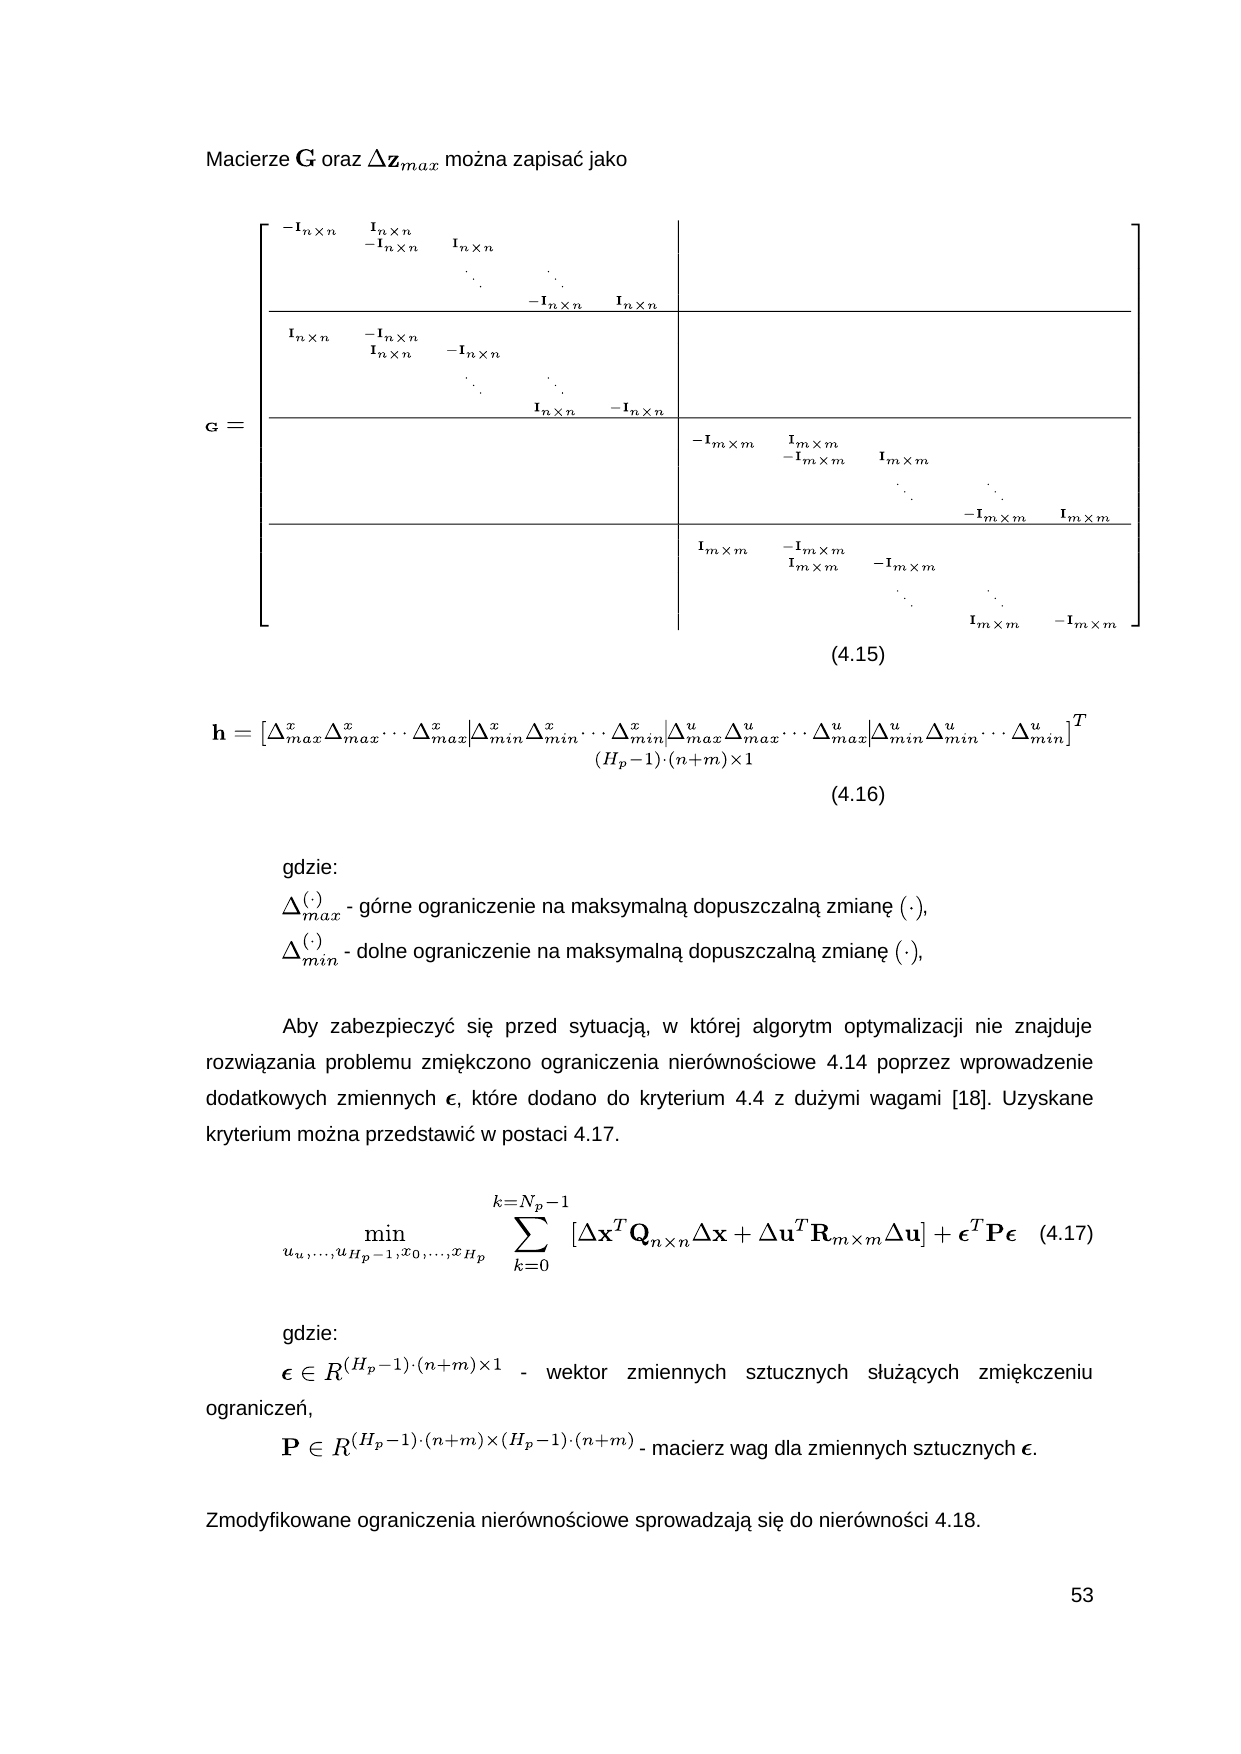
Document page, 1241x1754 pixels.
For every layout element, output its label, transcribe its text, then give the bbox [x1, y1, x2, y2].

text - wektor zmiennych sztucznych służących zmiękczeniu ograniczeń, [206, 1357, 1093, 1420]
text [206, 891, 307, 921]
text - górne ograniczenie na maksymalną dopuszczalną zmianę , [318, 891, 1093, 921]
text (4.15) [206, 629, 1093, 666]
text - dolne ograniczenie na maksymalną dopuszczalną zmianę , [337, 933, 1093, 966]
text gdzie: [206, 855, 1093, 879]
text [206, 1195, 514, 1271]
text gdzie: [206, 1321, 1093, 1345]
text Macierze oraz można zapisać jako [206, 147, 1093, 171]
text Zmodyfikowane ograniczenia nierównościowe sprowadzają się do nierówności 4.18. [206, 1507, 1093, 1531]
text [206, 933, 303, 966]
text (4.17) [547, 1195, 1093, 1271]
text (4.16) [206, 678, 1093, 806]
text - macierz wag dla zmiennych sztucznych . [206, 1432, 1093, 1459]
text Aby zabezpieczyć się przed sytuacją, w której algorytm optymalizacji nie znajduje rozwiązania problemu zmiękczono ograniczenia nierównościowe 4.14 poprzez wprowadzenie dodatkowych zmiennych , które dodano do kryterium 4.4 z dużymi wagami [18]. Uzyskane kryterium można przedstawić w postaci 4.17. [206, 1014, 1093, 1146]
